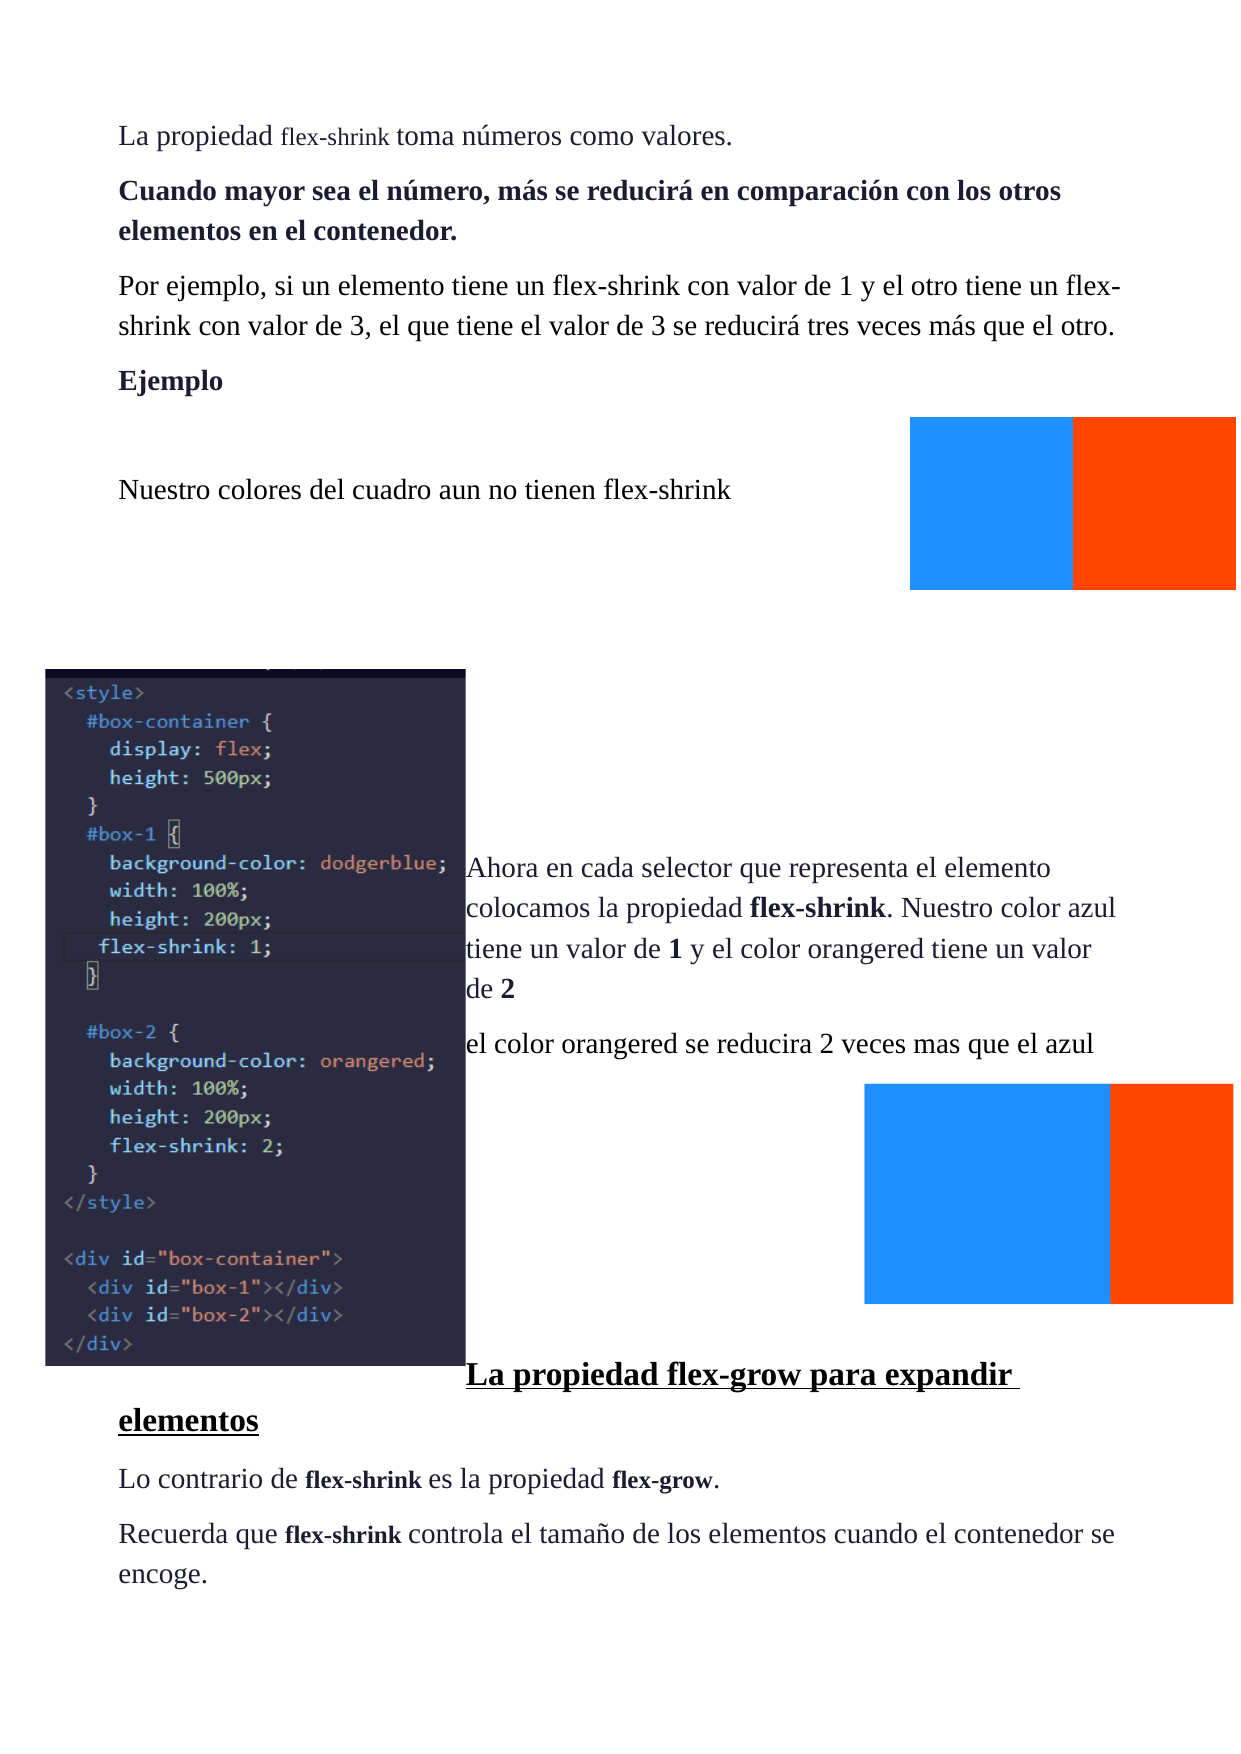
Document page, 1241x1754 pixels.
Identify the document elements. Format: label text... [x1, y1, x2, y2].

text Ejemplo [118, 363, 1122, 396]
text Lo contrario de flex-shrink es la propiedad flex-grow. [118, 1461, 1122, 1494]
text La propiedad flex-grow para expandir elementos [118, 1354, 1122, 1439]
text Recuerda que flex-shrink controla el tamaño de los elementos cuando el contenedor se encoge. [118, 1516, 1122, 1589]
text Por ejemplo, si un elemento tiene un flex-shrink con valor de 1 y el otro tiene un flex-shrink con valor de 3, el que tiene el valor de 3 se reducirá tres veces más que el otro. [118, 268, 1122, 342]
text Cuando mayor sea el número, más se reducirá en comparación con los otros elementos en el contenedor. [118, 173, 1122, 247]
text La propiedad flex-shrink toma números como valores. [118, 118, 1122, 152]
text Ahora en cada selector que representa el elemento colocamos la propiedad flex-shrink. Nuestro color azul tiene un valor de 1 y el color orangered tiene un valor de 2 [466, 850, 1122, 1004]
text Nuestro colores del cuadro aun no tienen flex-shrink [118, 472, 905, 506]
text el color orangered se reducira 2 veces mas que el azul [466, 1026, 1122, 1059]
